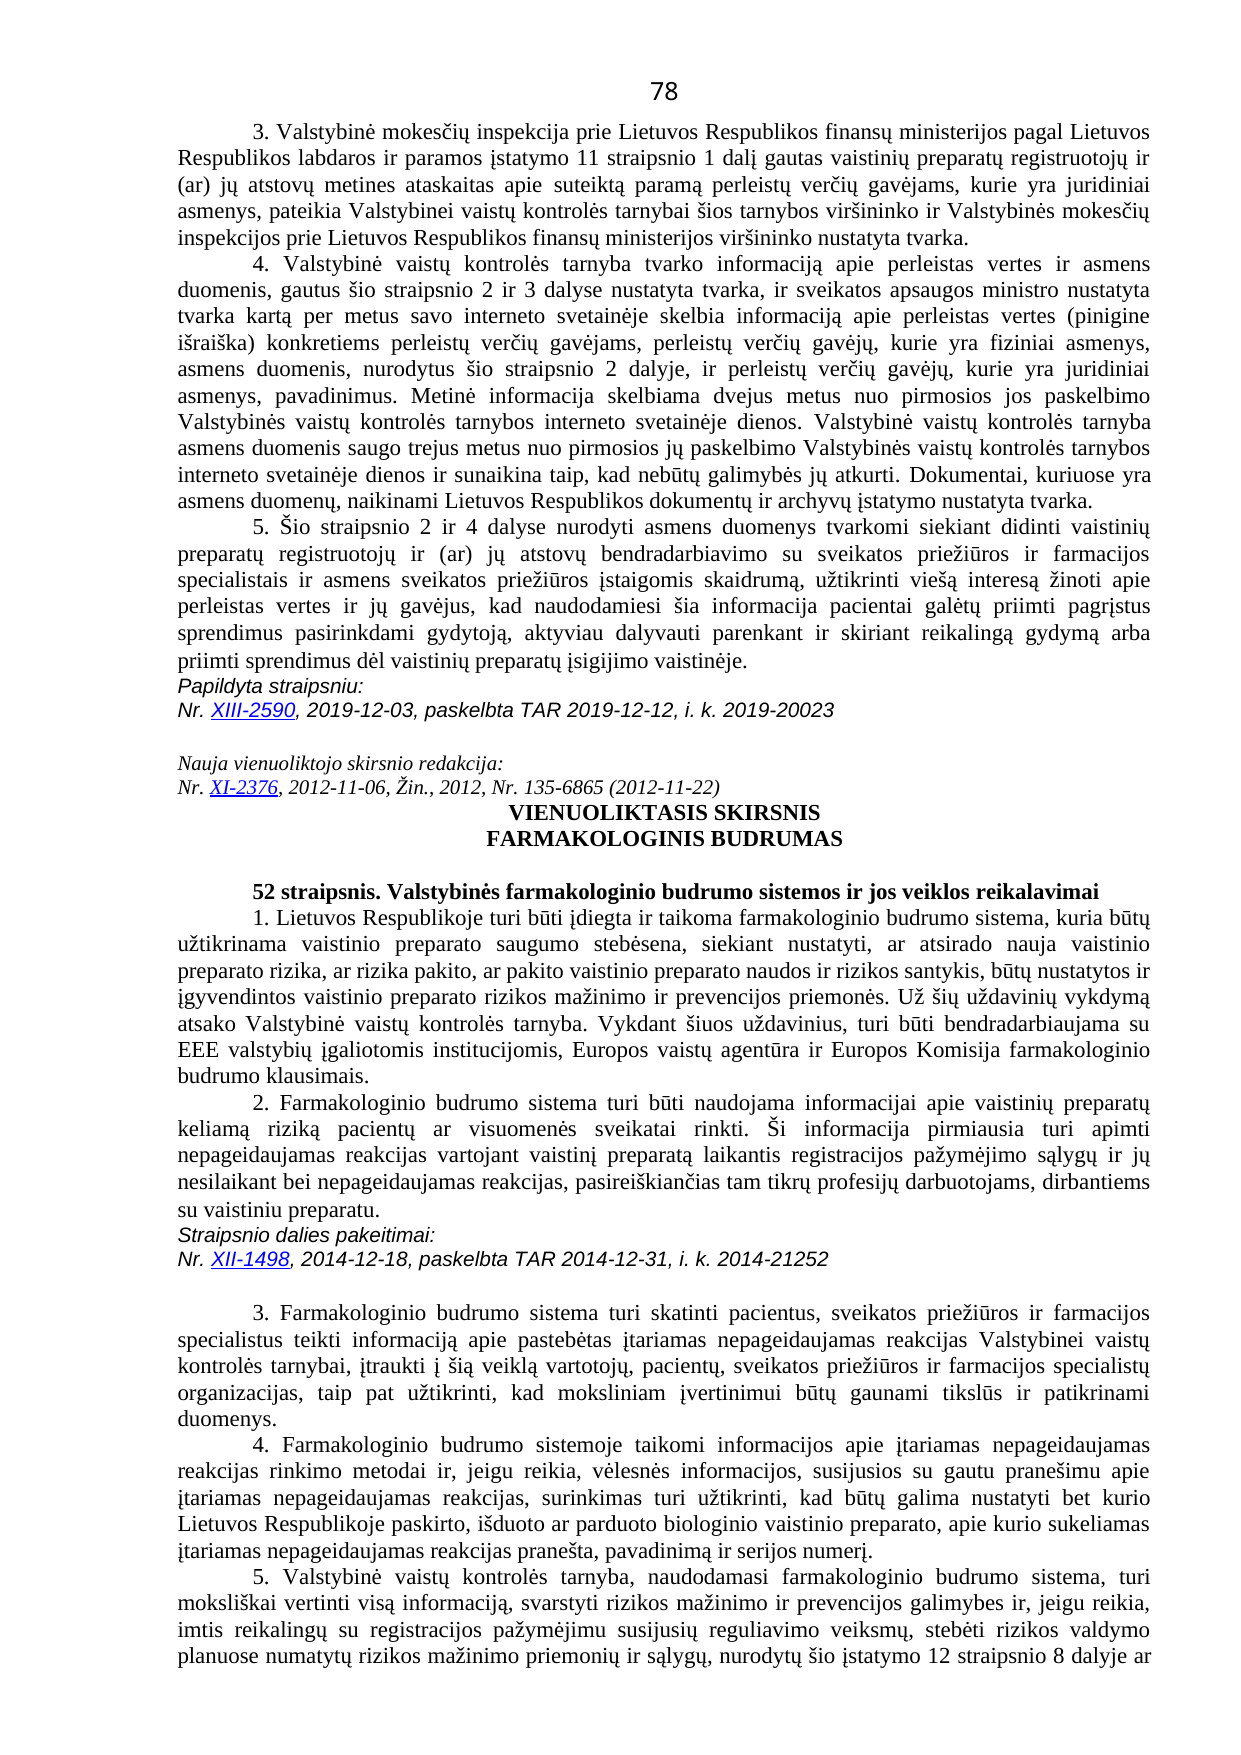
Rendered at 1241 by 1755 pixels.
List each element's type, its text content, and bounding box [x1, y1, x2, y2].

text 3. Valstybinė mokesčių inspekcija prie Lietuvos Respublikos finansų ministerijos pagal Lietuvos Respublikos labdaros ir paramos įstatymo 11 straipsnio 1 dalį gautas vaistinių preparatų registruotojų ir (ar) jų atstovų metines ataskaitas apie suteiktą paramą perleistų verčių gavėjams, kurie yra juridiniai asmenys, pateikia Valstybinei vaistų kontrolės tarnybai šios tarnybos viršininko ir Valstybinės mokesčių inspekcijos prie Lietuvos Respublikos finansų ministerijos viršininko nustatyta tvarka. [177, 118, 1152, 250]
text 4. Valstybinė vaistų kontrolės tarnyba tvarko informaciją apie perleistas vertes ir asmens duomenis, gautus šio straipsnio 2 ir 3 dalyse nustatyta tvarka, ir sveikatos apsaugos ministro nustatyta tvarka kartą per metus savo interneto svetainėje skelbia informaciją apie perleistas vertes (pinigine išraiška) konkretiems perleistų verčių gavėjams, perleistų verčių gavėjų, kurie yra fiziniai asmenys, asmens duomenis, nurodytus šio straipsnio 2 dalyje, ir perleistų verčių gavėjų, kurie yra juridiniai asmenys, pavadinimus. Metinė informacija skelbiama dvejus metus nuo pirmosios jos paskelbimo Valstybinės vaistų kontrolės tarnybos interneto svetainėje dienos. Valstybinė vaistų kontrolės tarnyba asmens duomenis saugo trejus metus nuo pirmosios jų paskelbimo Valstybinės vaistų kontrolės tarnybos interneto svetainėje dienos ir sunaikina taip, kad nebūtų galimybės jų atkurti. Dokumentai, kuriuose yra asmens duomenų, naikinami Lietuvos Respublikos dokumentų ir archyvų įstatymo nustatyta tvarka. [177, 250, 1152, 513]
text 52 straipsnis. Valstybinės farmakologinio budrumo sistemos ir jos veiklos reikalavimai [252, 878, 1152, 904]
text 4. Farmakologinio budrumo sistemoje taikomi informacijos apie įtariamas nepageidaujamas reakcijas rinkimo metodai ir, jeigu reikia, vėlesnės informacijos, susijusios su gautu pranešimu apie įtariamas nepageidaujamas reakcijas, surinkimas turi užtikrinti, kad būtų galima nustatyti bet kurio Lietuvos Respublikoje paskirto, išduoto ar parduoto biologinio vaistinio preparato, apie kurio sukeliamas įtariamas nepageidaujamas reakcijas pranešta, pavadinimą ir serijos numerį. [177, 1431, 1152, 1563]
text Nauja vienuoliktojo skirsnio redakcija: [177, 751, 1152, 775]
text 5. Valstybinė vaistų kontrolės tarnyba, naudodamasi farmakologinio budrumo sistema, turi moksliškai vertinti visą informaciją, svarstyti rizikos mažinimo ir prevencijos galimybes ir, jeigu reikia, imtis reikalingų su registracijos pažymėjimu susijusių reguliavimo veiksmų, stebėti rizikos valdymo planuose numatytų rizikos mažinimo priemonių ir sąlygų, nurodytų šio įstatymo 12 straipsnio 8 dalyje ar [177, 1563, 1152, 1668]
text FARMAKOLOGINIS BUDRUMAS [177, 825, 1152, 851]
text 2. Farmakologinio budrumo sistema turi būti naudojama informacijai apie vaistinių preparatų keliamą riziką pacientų ar visuomenės sveikatai rinkti. Ši informacija pirmiausia turi apimti nepageidaujamas reakcijas vartojant vaistinį preparatą laikantis registracijos pažymėjimo sąlygų ir jų nesilaikant bei nepageidaujamas reakcijas, pasireiškiančias tam tikrų profesijų darbuotojams, dirbantiems su vaistiniu preparatu. [177, 1089, 1152, 1223]
text 5. Šio straipsnio 2 ir 4 dalyse nurodyti asmens duomenys tvarkomi siekiant didinti vaistinių preparatų registruotojų ir (ar) jų atstovų bendradarbiavimo su sveikatos priežiūros ir farmacijos specialistais ir asmens sveikatos priežiūros įstaigomis skaidrumą, užtikrinti viešą interesą žinoti apie perleistas vertes ir jų gavėjus, kad naudodamiesi šia informacija pacientai galėtų priimti pagrįstus sprendimus pasirinkdami gydytoją, aktyviau dalyvauti parenkant ir skiriant reikalingą gydymą arba priimti sprendimus dėl vaistinių preparatų įsigijimo vaistinėje. [177, 513, 1152, 674]
text Nr. XII-1498, 2014-12-18, paskelbta TAR 2014-12-31, i. k. 2014-21252 [177, 1247, 1152, 1271]
text Straipsnio dalies pakeitimai: [177, 1223, 1152, 1247]
text Nr. XIII-2590, 2019-12-03, paskelbta TAR 2019-12-12, i. k. 2019-20023 [177, 698, 1152, 722]
text VIENUOLIKTASIS SKIRSNIS [177, 799, 1152, 825]
text Nr. XI-2376, 2012-11-06, Žin., 2012, Nr. 135-6865 (2012-11-22) [177, 775, 1152, 799]
text 3. Farmakologinio budrumo sistema turi skatinti pacientus, sveikatos priežiūros ir farmacijos specialistus teikti informaciją apie pastebėtas įtariamas nepageidaujamas reakcijas Valstybinei vaistų kontrolės tarnybai, įtraukti į šią veiklą vartotojų, pacientų, sveikatos priežiūros ir farmacijos specialistų organizacijas, taip pat užtikrinti, kad moksliniam įvertinimui būtų gaunami tikslūs ir patikrinami duomenys. [177, 1299, 1152, 1431]
text 1. Lietuvos Respublikoje turi būti įdiegta ir taikoma farmakologinio budrumo sistema, kuria būtų užtikrinama vaistinio preparato saugumo stebėsena, siekiant nustatyti, ar atsirado nauja vaistinio preparato rizika, ar rizika pakito, ar pakito vaistinio preparato naudos ir rizikos santykis, būtų nustatytos ir įgyvendintos vaistinio preparato rizikos mažinimo ir prevencijos priemonės. Už šių uždavinių vykdymą atsako Valstybinė vaistų kontrolės tarnyba. Vykdant šiuos uždavinius, turi būti bendradarbiaujama su EEE valstybių įgaliotomis institucijomis, Europos vaistų agentūra ir Europos Komisija farmakologinio budrumo klausimais. [177, 904, 1152, 1089]
text Papildyta straipsniu: [177, 674, 1152, 698]
